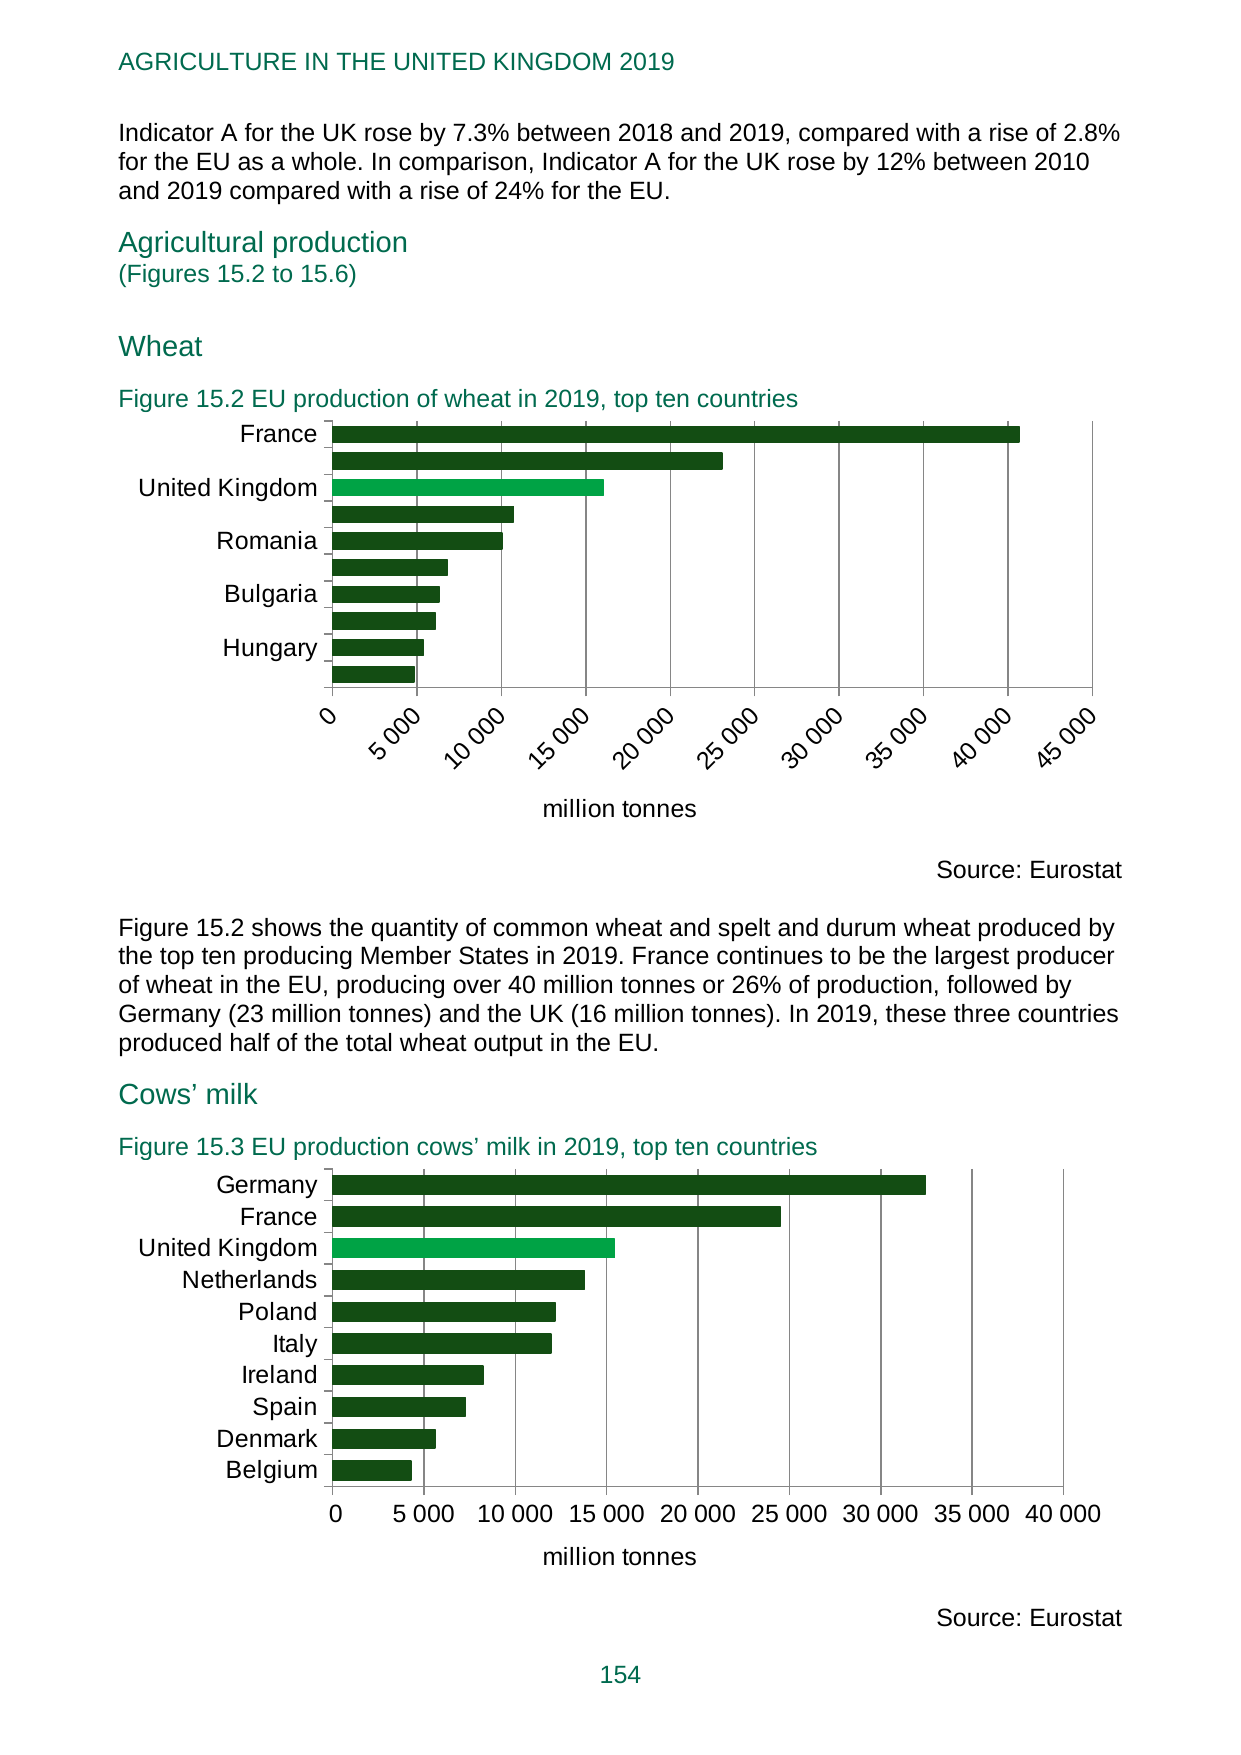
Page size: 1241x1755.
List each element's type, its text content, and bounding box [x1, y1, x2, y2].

text Source: Eurostat [118, 855, 1122, 884]
subtitle Figure 15.2 EU production of wheat in 2019, top ten countries [118, 383, 1122, 412]
text Source: Eurostat [118, 1603, 1122, 1632]
text Figure 15.2 shows the quantity of common wheat and spelt and durum wheat produced by the top ten producing Member States in 2019. France continues to be the largest producer of wheat in the EU, producing over 40 million tonnes or 26% of production, followed by Germany (23 million tonnes) and the UK (16 million tonnes). In 2019, these three countries produced half of the total wheat output in the EU. [118, 912, 1122, 1056]
text Indicator A for the UK rose by 7.3% between 2018 and 2019, compared with a rise of 2.8% for the EU as a whole. In comparison, Indicator A for the UK rose by 12% between 2010 and 2019 compared with a rise of 24% for the EU. [118, 118, 1122, 204]
subtitle Agricultural production (Figures 15.2 to 15.6) [118, 225, 1122, 287]
subtitle Cows’ milk [118, 1077, 1122, 1111]
subtitle Figure 15.3 EU production cows’ milk in 2019, top ten countries [118, 1131, 1122, 1160]
subtitle Wheat [118, 329, 1122, 363]
